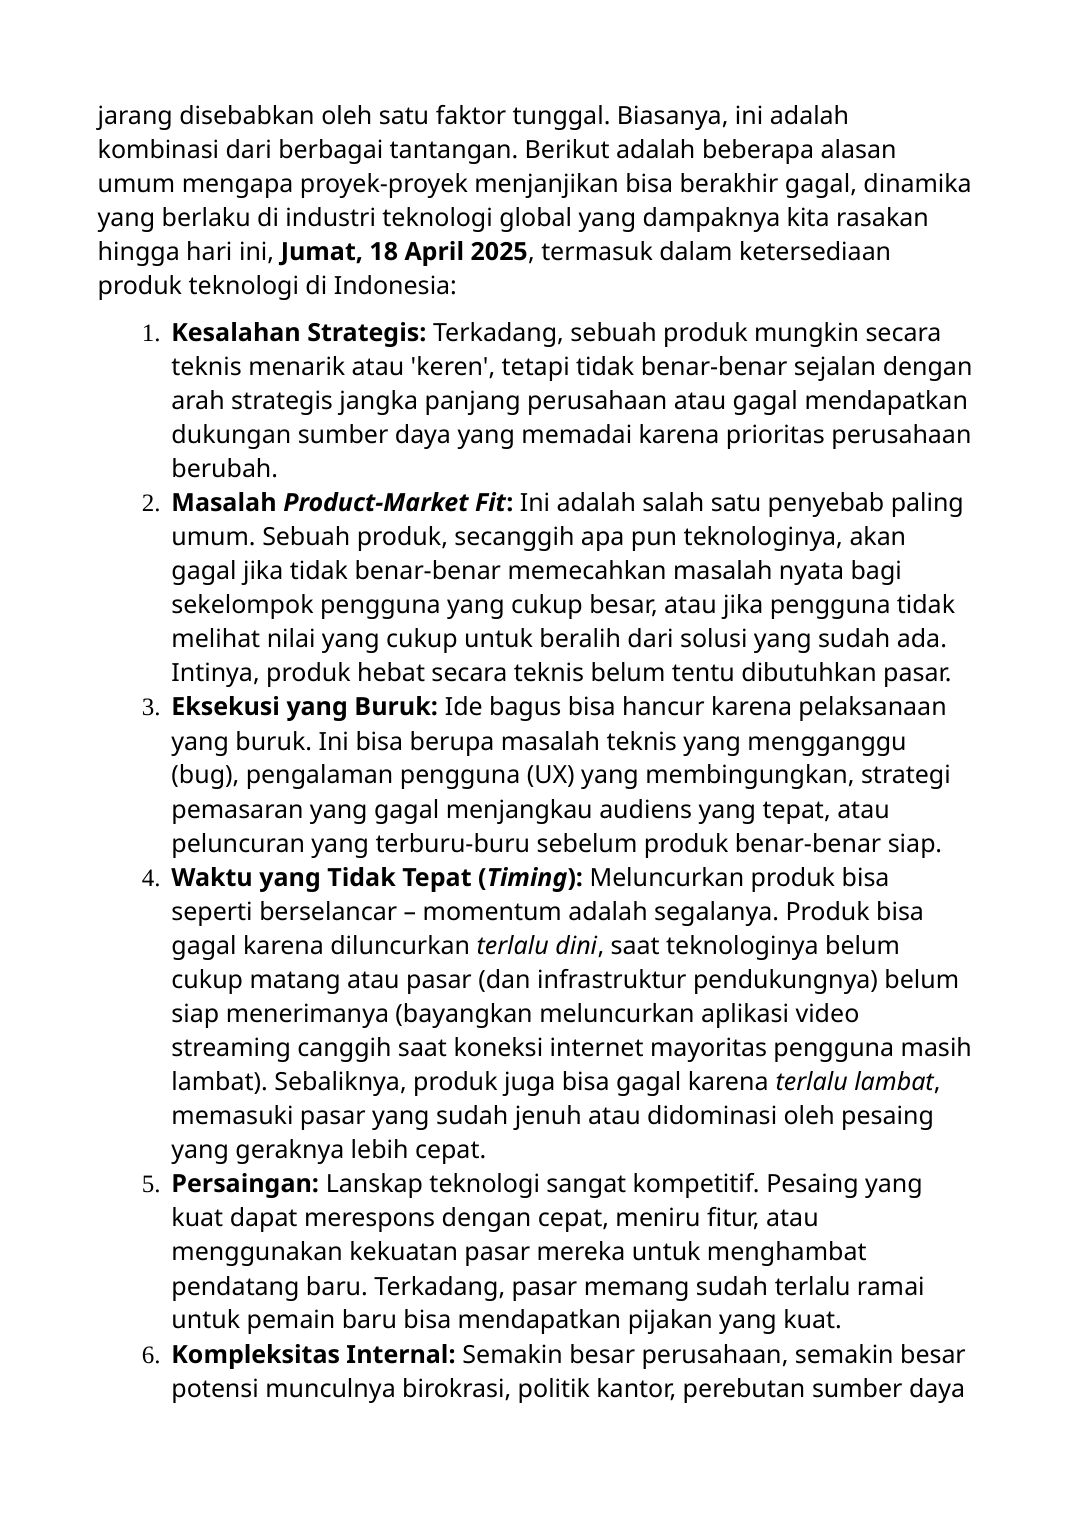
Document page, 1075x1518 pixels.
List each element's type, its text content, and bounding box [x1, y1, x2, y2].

list Kompleksitas Internal: Semakin besar perusahaan, semakin besar potensi munculnya birokrasi, politik kantor, perebutan sumber daya [142, 1336, 977, 1404]
list Masalah Product-Market Fit: Ini adalah salah satu penyebab paling umum. Sebuah produk, secanggih apa pun teknologinya, akan gagal jika tidak benar-benar memecahkan masalah nyata bagi sekelompok pengguna yang cukup besar, atau jika pengguna tidak melihat nilai yang cukup untuk beralih dari solusi yang sudah ada. Intinya, produk hebat secara teknis belum tentu dibutuhkan pasar. [142, 485, 977, 689]
list Waktu yang Tidak Tepat (Timing): Meluncurkan produk bisa seperti berselancar – momentum adalah segalanya. Produk bisa gagal karena diluncurkan terlalu dini, saat teknologinya belum cukup matang atau pasar (dan infrastruktur pendukungnya) belum siap menerimanya (bayangkan meluncurkan aplikasi video streaming canggih saat koneksi internet mayoritas pengguna masih lambat). Sebaliknya, produk juga bisa gagal karena terlalu lambat, memasuki pasar yang sudah jenuh atau didominasi oleh pesaing yang geraknya lebih cepat. [142, 859, 977, 1166]
text jarang disebabkan oleh satu faktor tunggal. Biasanya, ini adalah kombinasi dari berbagai tantangan. Berikut adalah beberapa alasan umum mengapa proyek-proyek menjanjikan bisa berakhir gagal, dinamika yang berlaku di industri teknologi global yang dampaknya kita rasakan hingga hari ini, Jumat, 18 April 2025, termasuk dalam ketersediaan produk teknologi di Indonesia: [97, 97, 977, 302]
list Persaingan: Lanskap teknologi sangat kompetitif. Pesaing yang kuat dapat merespons dengan cepat, meniru fitur, atau menggunakan kekuatan pasar mereka untuk menghambat pendatang baru. Terkadang, pasar memang sudah terlalu ramai untuk pemain baru bisa mendapatkan pijakan yang kuat. [142, 1166, 977, 1336]
list Eksekusi yang Buruk: Ide bagus bisa hancur karena pelaksanaan yang buruk. Ini bisa berupa masalah teknis yang mengganggu (bug), pengalaman pengguna (UX) yang membingungkan, strategi pemasaran yang gagal menjangkau audiens yang tepat, atau peluncuran yang terburu-buru sebelum produk benar-benar siap. [142, 689, 977, 859]
list Kesalahan Strategis: Terkadang, sebuah produk mungkin secara teknis menarik atau 'keren', tetapi tidak benar-benar sejalan dengan arah strategis jangka panjang perusahaan atau gagal mendapatkan dukungan sumber daya yang memadai karena prioritas perusahaan berubah. [142, 314, 977, 485]
